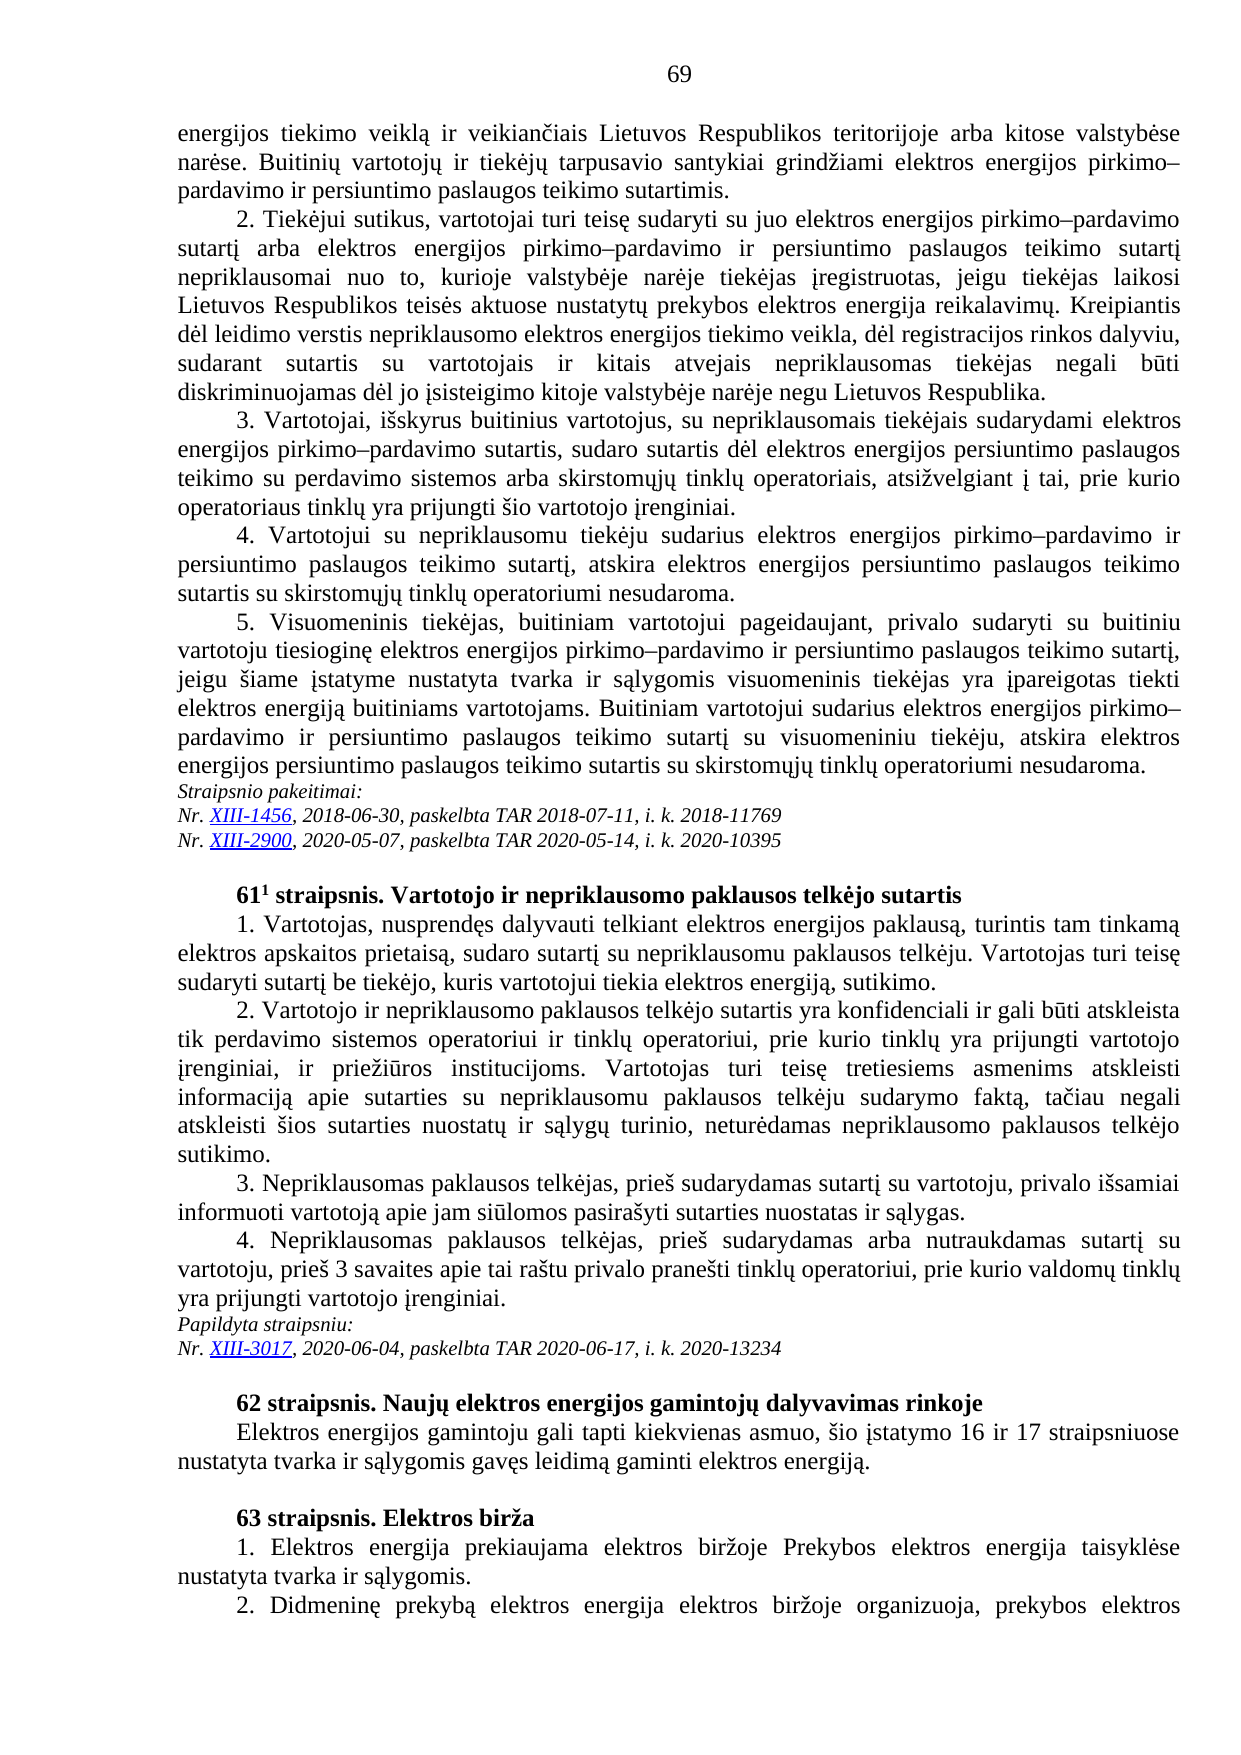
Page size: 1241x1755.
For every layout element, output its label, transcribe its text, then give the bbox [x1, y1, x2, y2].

text Elektros energijos gamintoju gali tapti kiekvienas asmuo, šio įstatymo 16 ir 17 straipsniuose nustatyta tvarka ir sąlygomis gavęs leidimą gaminti elektros energiją. [177, 1417, 1181, 1475]
text 1. Vartotojas, nusprendęs dalyvauti telkiant elektros energijos paklausą, turintis tam tinkamą elektros apskaitos prietaisą, sudaro sutartį su nepriklausomu paklausos telkėju. Vartotojas turi teisę sudaryti sutartį be tiekėjo, kuris vartotojui tiekia elektros energiją, sutikimo. [177, 909, 1181, 995]
text Papildyta straipsniu: [177, 1312, 1181, 1336]
text 4. Vartotojui su nepriklausomu tiekėju sudarius elektros energijos pirkimo–pardavimo ir persiuntimo paslaugos teikimo sutartį, atskira elektros energijos persiuntimo paslaugos teikimo sutartis su skirstomųjų tinklų operatoriumi nesudaroma. [177, 521, 1181, 607]
text energijos tiekimo veiklą ir veikiančiais Lietuvos Respublikos teritorijoje arba kitose valstybėse narėse. Buitinių vartotojų ir tiekėjų tarpusavio santykiai grindžiami elektros energijos pirkimo–pardavimo ir persiuntimo paslaugos teikimo sutartimis. [177, 118, 1181, 204]
text Straipsnio pakeitimai: [177, 779, 1181, 803]
text Nr. XIII-1456, 2018-06-30, paskelbta TAR 2018-07-11, i. k. 2018-11769 [177, 803, 1181, 827]
text 4. Nepriklausomas paklausos telkėjas, prieš sudarydamas arba nutraukdamas sutartį su vartotoju, prieš 3 savaites apie tai raštu privalo pranešti tinklų operatoriui, prie kurio valdomų tinklų yra prijungti vartotojo įrenginiai. [177, 1225, 1181, 1312]
text 2. Didmeninę prekybą elektros energija elektros biržoje organizuoja, prekybos elektros [177, 1590, 1181, 1618]
text 2. Vartotojo ir nepriklausomo paklausos telkėjo sutartis yra konfidenciali ir gali būti atskleista tik perdavimo sistemos operatoriui ir tinklų operatoriui, prie kurio tinklų yra prijungti vartotojo įrenginiai, ir priežiūros institucijoms. Vartotojas turi teisę tretiesiems asmenims atskleisti informaciją apie sutarties su nepriklausomu paklausos telkėju sudarymo faktą, tačiau negali atskleisti šios sutarties nuostatų ir sąlygų turinio, neturėdamas nepriklausomo paklausos telkėjo sutikimo. [177, 995, 1181, 1168]
text 62 straipsnis. Naujų elektros energijos gamintojų dalyvavimas rinkoje [177, 1388, 1181, 1417]
text Nr. XIII-2900, 2020-05-07, paskelbta TAR 2020-05-14, i. k. 2020-10395 [177, 827, 1181, 852]
text 5. Visuomeninis tiekėjas, buitiniam vartotojui pageidaujant, privalo sudaryti su buitiniu vartotoju tiesioginę elektros energijos pirkimo–pardavimo ir persiuntimo paslaugos teikimo sutartį, jeigu šiame įstatyme nustatyta tvarka ir sąlygomis visuomeninis tiekėjas yra įpareigotas tiekti elektros energiją buitiniams vartotojams. Buitiniam vartotojui sudarius elektros energijos pirkimo–pardavimo ir persiuntimo paslaugos teikimo sutartį su visuomeniniu tiekėju, atskira elektros energijos persiuntimo paslaugos teikimo sutartis su skirstomųjų tinklų operatoriumi nesudaroma. [177, 607, 1181, 779]
text 3. Vartotojai, išskyrus buitinius vartotojus, su nepriklausomais tiekėjais sudarydami elektros energijos pirkimo–pardavimo sutartis, sudaro sutartis dėl elektros energijos persiuntimo paslaugos teikimo su perdavimo sistemos arba skirstomųjų tinklų operatoriais, atsižvelgiant į tai, prie kurio operatoriaus tinklų yra prijungti šio vartotojo įrenginiai. [177, 406, 1181, 521]
text 3. Nepriklausomas paklausos telkėjas, prieš sudarydamas sutartį su vartotoju, privalo išsamiai informuoti vartotoją apie jam siūlomos pasirašyti sutarties nuostatas ir sąlygas. [177, 1168, 1181, 1225]
text Nr. XIII-3017, 2020-06-04, paskelbta TAR 2020-06-17, i. k. 2020-13234 [177, 1336, 1181, 1360]
text 1. Elektros energija prekiaujama elektros biržoje Prekybos elektros energija taisyklėse nustatyta tvarka ir sąlygomis. [177, 1532, 1181, 1590]
text 2. Tiekėjui sutikus, vartotojai turi teisę sudaryti su juo elektros energijos pirkimo–pardavimo sutartį arba elektros energijos pirkimo–pardavimo ir persiuntimo paslaugos teikimo sutartį nepriklausomai nuo to, kurioje valstybėje narėje tiekėjas įregistruotas, jeigu tiekėjas laikosi Lietuvos Respublikos teisės aktuose nustatytų prekybos elektros energija reikalavimų. Kreipiantis dėl leidimo verstis nepriklausomo elektros energijos tiekimo veikla, dėl registracijos rinkos dalyviu, sudarant sutartis su vartotojais ir kitais atvejais nepriklausomas tiekėjas negali būti diskriminuojamas dėl jo įsisteigimo kitoje valstybėje narėje negu Lietuvos Respublika. [177, 204, 1181, 406]
text 611 straipsnis. Vartotojo ir nepriklausomo paklausos telkėjo sutartis [177, 880, 1181, 909]
text 63 straipsnis. Elektros birža [177, 1503, 1181, 1532]
